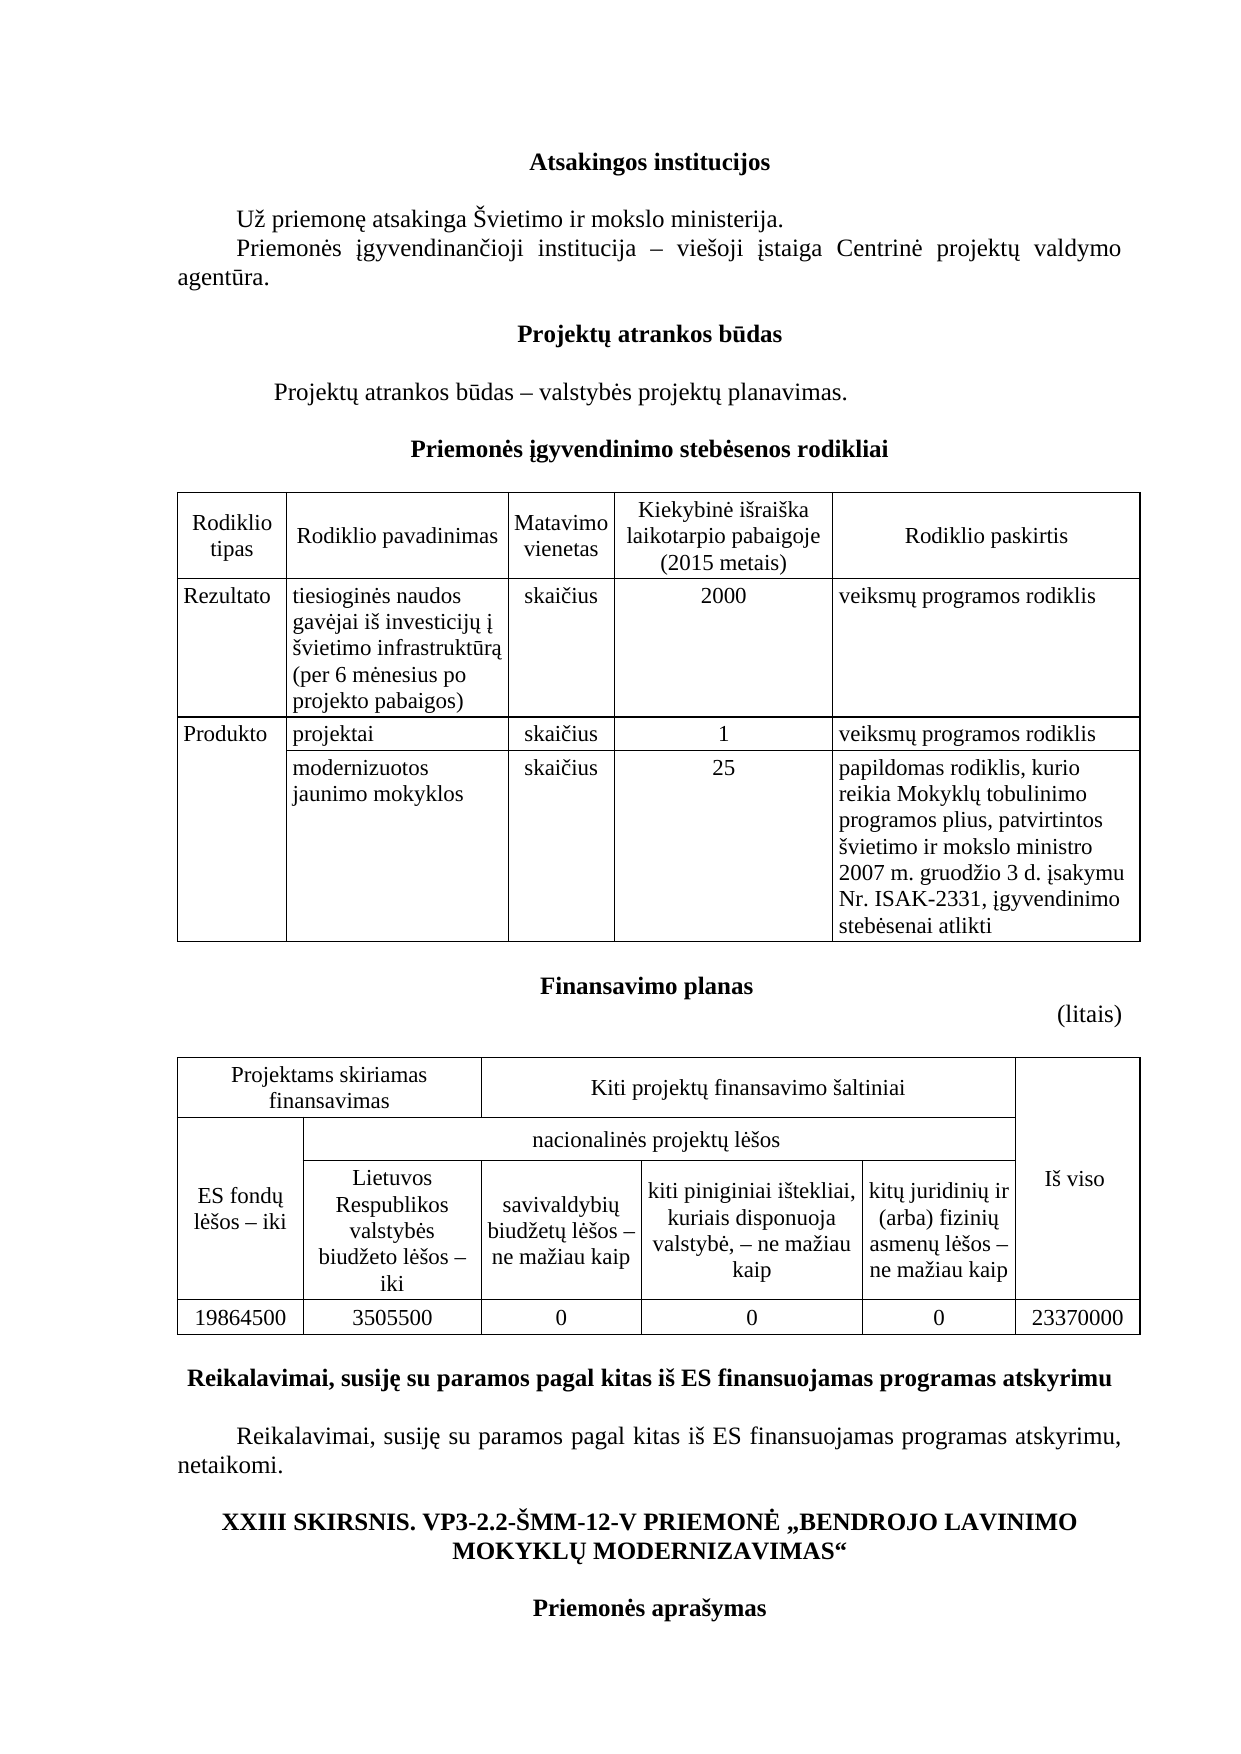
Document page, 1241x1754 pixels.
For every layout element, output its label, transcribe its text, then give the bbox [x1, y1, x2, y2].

table_cell veiksmų programos rodiklis [833, 579, 1139, 716]
table_cell projektai [287, 718, 508, 750]
table_header Projektams skiriamas finansavimas [178, 1058, 481, 1117]
table_cell skaičius [509, 751, 614, 941]
table_header Rodiklio tipas [178, 493, 286, 578]
text Priemonės įgyvendinančioji institucija – viešoji įstaiga Centrinė projektų valdymo agentūra. [177, 233, 1122, 291]
table_header Kiekybinė išraiška laikotarpio pabaigoje (2015 metais) [615, 493, 832, 578]
table_cell Produkto [178, 718, 286, 941]
table_header Matavimo vienetas [509, 493, 614, 578]
table_cell ES fondų lėšos – iki [178, 1118, 303, 1299]
text XXIII SKirsnis. VP3-2.2-ŠMM-12-V PRIEMONĖ „BENDROJO LAVINIMO MOKYKLŲ MODERNIZAVIMAS“ [177, 1507, 1122, 1565]
table_cell 1 [615, 718, 832, 750]
table_cell 23370000 [1016, 1300, 1139, 1334]
table_cell papildomas rodiklis, kurio reikia Mokyklų tobulinimo programos plius, patvirtintos švietimo ir mokslo ministro 2007 m. gruodžio 3 d. įsakymu Nr. ISAK-2331, įgyvendinimo stebėsenai atlikti [833, 751, 1139, 941]
text Reikalavimai, susiję su paramos pagal kitas iš ES finansuojamas programas atskyrimu [177, 1363, 1122, 1392]
table_cell Rezultato [178, 579, 286, 716]
table_header Kiti projektų finansavimo šaltiniai [482, 1058, 1015, 1117]
table_cell 19864500 [178, 1300, 303, 1334]
table_cell 0 [482, 1300, 641, 1334]
text Projektų atrankos būdas – valstybės projektų planavimas. [215, 377, 1122, 406]
table_cell kiti piniginiai ištekliai, kuriais disponuoja valstybė, – ne mažiau kaip [642, 1161, 862, 1299]
table_cell Lietuvos Respublikos valstybės biudžeto lėšos – iki [304, 1161, 481, 1299]
text Reikalavimai, susiję su paramos pagal kitas iš ES finansuojamas programas atskyrimu, netaikomi. [177, 1421, 1122, 1478]
table_header Iš viso [1016, 1058, 1139, 1299]
table_cell modernizuotos jaunimo mokyklos [287, 751, 508, 941]
table_cell 0 [863, 1300, 1015, 1334]
table_header Rodiklio pavadinimas [287, 493, 508, 578]
table_cell skaičius [509, 579, 614, 716]
table_cell 2000 [615, 579, 832, 716]
text Priemonės aprašymas [177, 1593, 1122, 1622]
text Atsakingos institucijos [177, 147, 1122, 176]
text Už priemonę atsakinga Švietimo ir mokslo ministerija. [177, 204, 1122, 233]
table_cell 0 [642, 1300, 862, 1334]
table_cell kitų juridinių ir (arba) fizinių asmenų lėšos – ne mažiau kaip [863, 1161, 1015, 1299]
table_cell 3505500 [304, 1300, 481, 1334]
text (litais) [177, 999, 1122, 1028]
table_cell veiksmų programos rodiklis [833, 718, 1139, 750]
text Finansavimo planas [177, 971, 1122, 999]
table_cell skaičius [509, 718, 614, 750]
text Projektų atrankos būdas [177, 319, 1122, 348]
table_header Rodiklio paskirtis [833, 493, 1139, 578]
table_cell savivaldybių biudžetų lėšos – ne mažiau kaip [482, 1161, 641, 1299]
text Priemonės įgyvendinimo stebėsenos rodikliai [177, 434, 1122, 463]
table_cell nacionalinės projektų lėšos [304, 1118, 1015, 1160]
table_cell 25 [615, 751, 832, 941]
table_cell tiesioginės naudos gavėjai iš investicijų į švietimo infrastruktūrą (per 6 mėnesius po projekto pabaigos) [287, 579, 508, 716]
